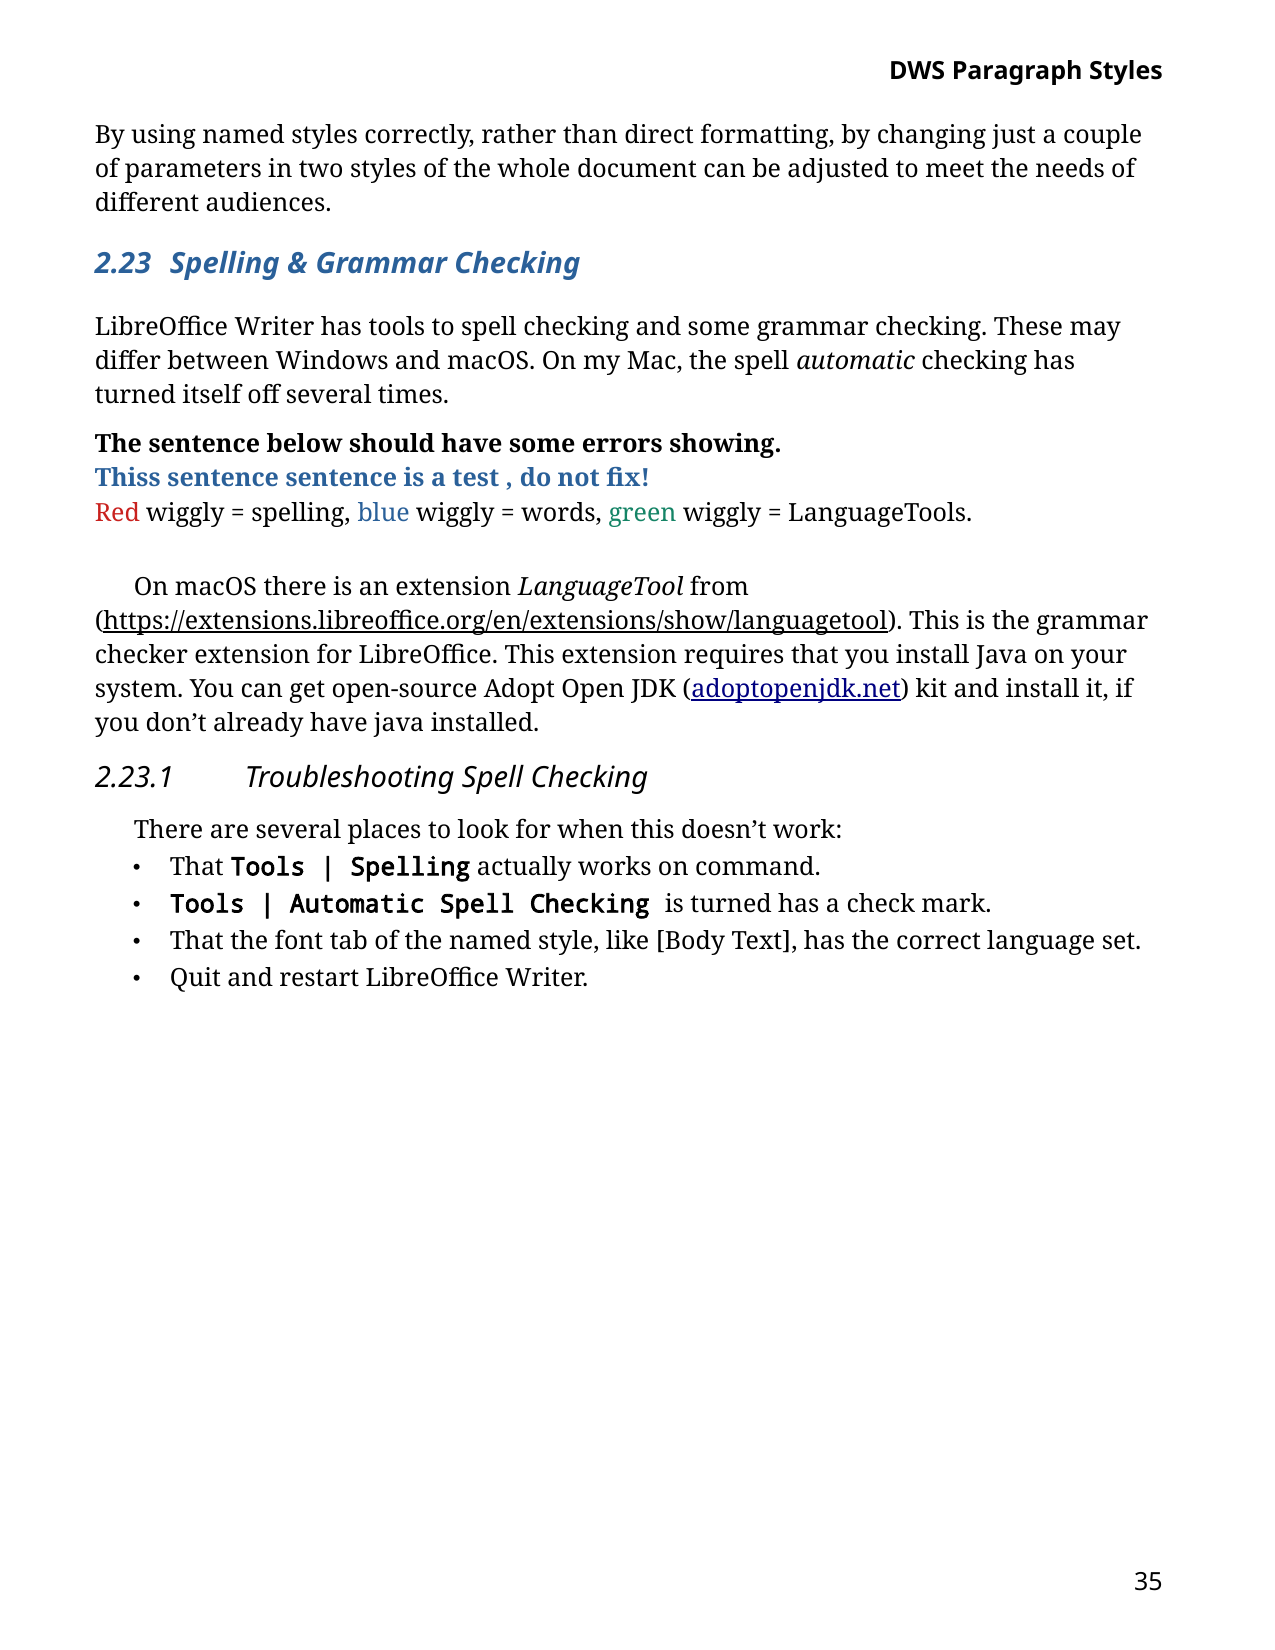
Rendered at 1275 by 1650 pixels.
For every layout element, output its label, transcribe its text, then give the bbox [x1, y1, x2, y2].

text The sentence below should have some errors showing. Thiss sentence sentence is a test , do not fix! Red wiggly = spelling, blue wiggly = words, green wiggly = LanguageTools. [94, 426, 1162, 528]
subtitle Troubleshooting Spell Checking [94, 757, 1162, 796]
subtitle Spelling & Grammar Checking [94, 242, 1162, 282]
text On macOS there is an extension LanguageTool from (https://extensions.libreoffice.org/en/extensions/show/languagetool). This is the grammar checker extension for LibreOffice. This extension requires that you install Java on your system. You can get open-source Adopt Open JDK (adoptopenjdk.net) kit and install it, if you don’t already have java installed. [94, 568, 1162, 739]
list Tools | Automatic Spell Checking is turned has a check mark. [132, 886, 1162, 919]
list Quit and restart LibreOffice Writer. [132, 960, 1162, 994]
text There are several places to look for when this doesn’t work: [94, 811, 1162, 845]
list That the font tab of the named style, like [Body Text], has the correct language set. [132, 923, 1162, 957]
list That Tools | Spelling actually works on command. [132, 848, 1162, 882]
text By using named styles correctly, rather than direct formatting, by changing just a couple of parameters in two styles of the whole document can be adjusted to meet the needs of different audiences. [94, 117, 1162, 219]
text LibreOffice Writer has tools to spell checking and some grammar checking. These may differ between Windows and macOS. On my Mac, the spell automatic checking has turned itself off several times. [94, 309, 1162, 411]
